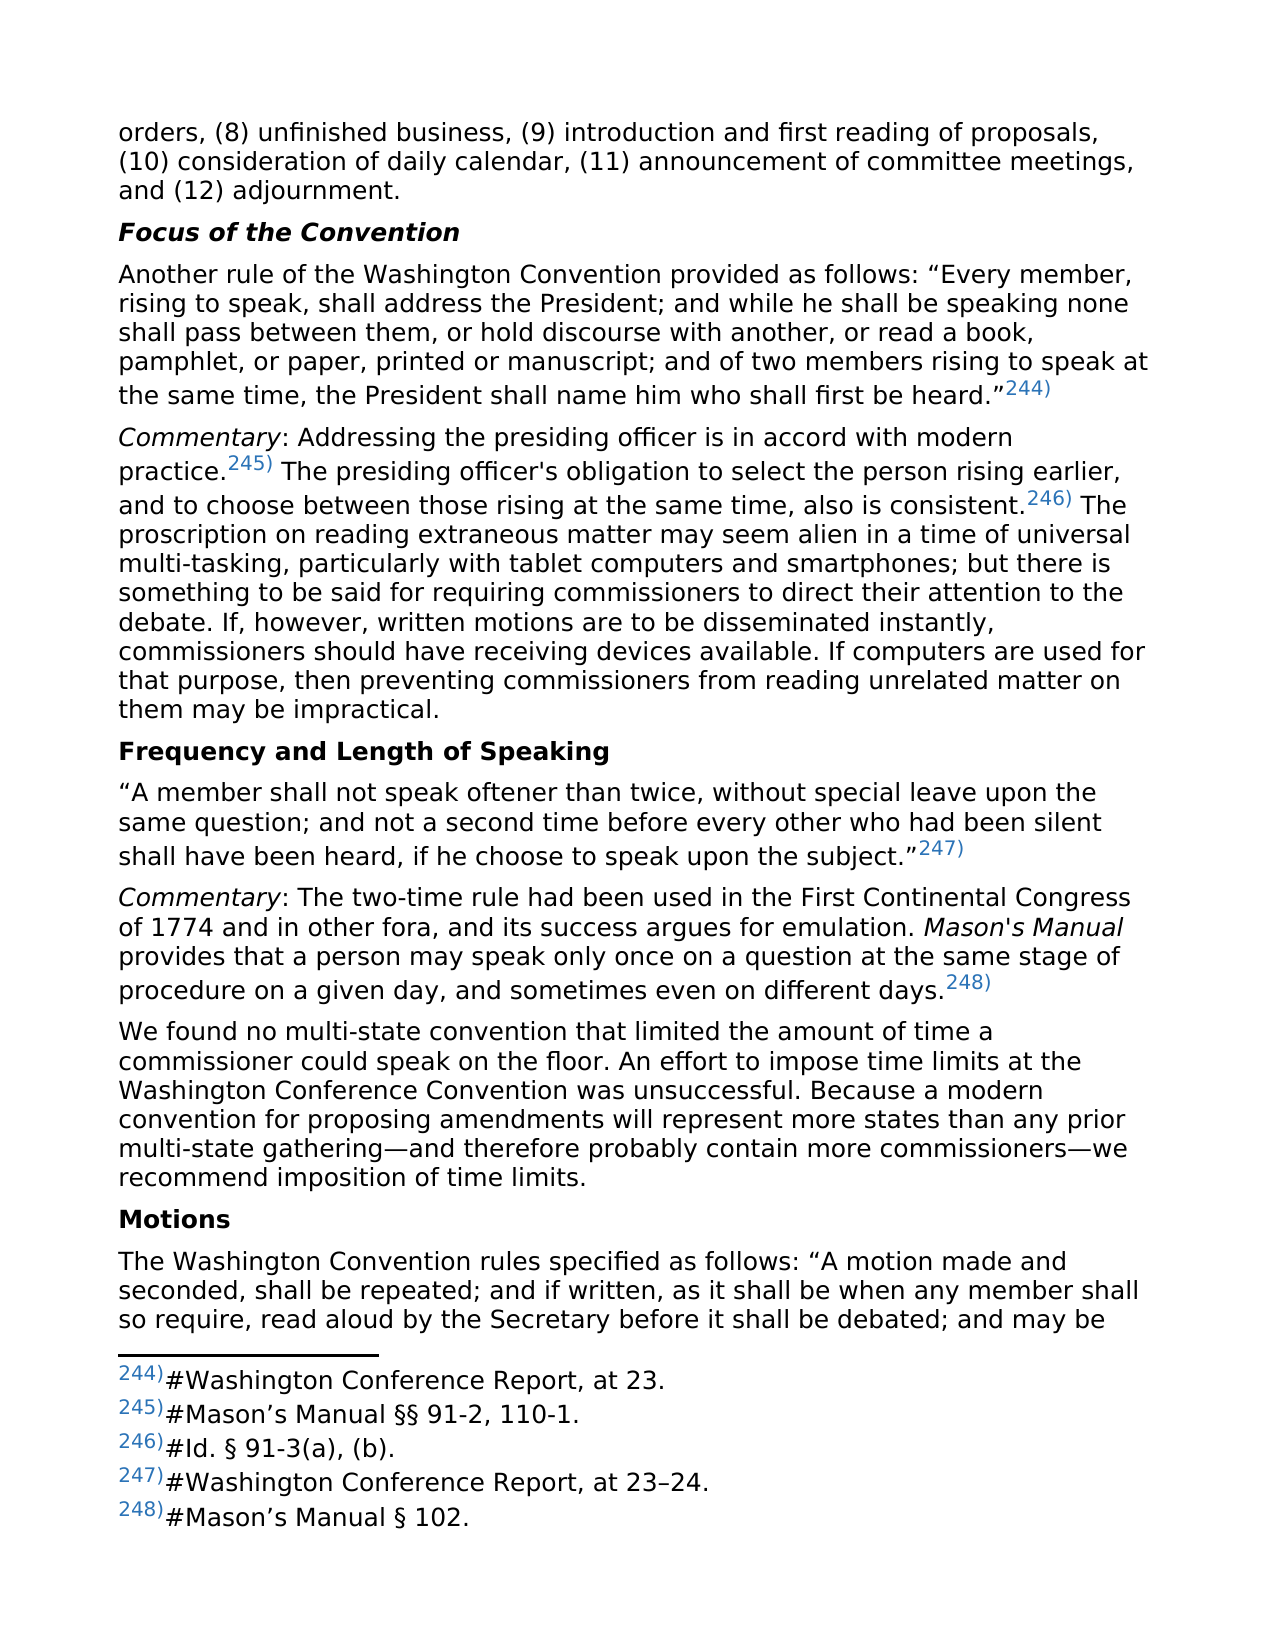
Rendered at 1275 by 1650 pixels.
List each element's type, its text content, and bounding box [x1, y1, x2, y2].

text Commentary: The two-time rule had been used in the First Continental Congress of 1774 and in other fora, and its success argues for emulation. Mason's Manual provides that a person may speak only once on a question at the same stage of procedure on a given day, and sometimes even on different days. [118, 883, 1157, 1005]
text Focus of the Convention [118, 218, 1157, 247]
text #Mason’s Manual § 102. [118, 1498, 1157, 1532]
text We found no multi-state convention that limited the amount of time a commissioner could speak on the floor. An effort to impose time limits at the Washington Conference Convention was unsuccessful. Because a modern convention for proposing amendments will represent more states than any prior multi-state gathering—and therefore probably contain more commissioners—we recommend imposition of time limits. [118, 1018, 1157, 1193]
text Frequency and Length of Speaking [118, 737, 1157, 766]
text #Id. § 91-3(a), (b). [118, 1430, 1157, 1464]
text “A member shall not speak oftener than twice, without special leave upon the same question; and not a second time before every other who had been silent shall have been heard, if he choose to speak upon the subject.” [118, 779, 1157, 871]
text #Mason’s Manual §§ 91-2, 110-1. [118, 1396, 1157, 1430]
text Another rule of the Washington Convention provided as follows: “Every member, rising to speak, shall address the President; and while he shall be speaking none shall pass between them, or hold discourse with another, or read a book, pamphlet, or paper, printed or manuscript; and of two members rising to speak at the same time, the President shall name him who shall first be heard.” [118, 260, 1157, 411]
text Motions [118, 1205, 1157, 1234]
text Commentary: Addressing the presiding officer is in accord with modern practice. The presiding officer's obligation to select the person rising earlier, and to choose between those rising at the same time, also is consistent. The proscription on reading extraneous matter may seem alien in a time of universal multi-tasking, particularly with tablet computers and smartphones; but there is something to be said for requiring commissioners to direct their attention to the debate. If, however, written motions are to be disseminated instantly, commissioners should have receiving devices available. If computers are used for that purpose, then preventing commissioners from reading unrelated matter on them may be impractical. [118, 423, 1157, 724]
text #Washington Conference Report, at 23–24. [118, 1464, 1157, 1498]
text The Washington Convention rules specified as follows: “A motion made and seconded, shall be repeated; and if written, as it shall be when any member shall so require, read aloud by the Secretary before it shall be debated; and may be [118, 1247, 1157, 1334]
text #Washington Conference Report, at 23. [118, 1362, 1157, 1396]
text orders, (8) unfinished business, (9) introduction and first reading of proposals, (10) consideration of daily calendar, (11) announcement of committee meetings, and (12) adjournment. [118, 118, 1157, 206]
